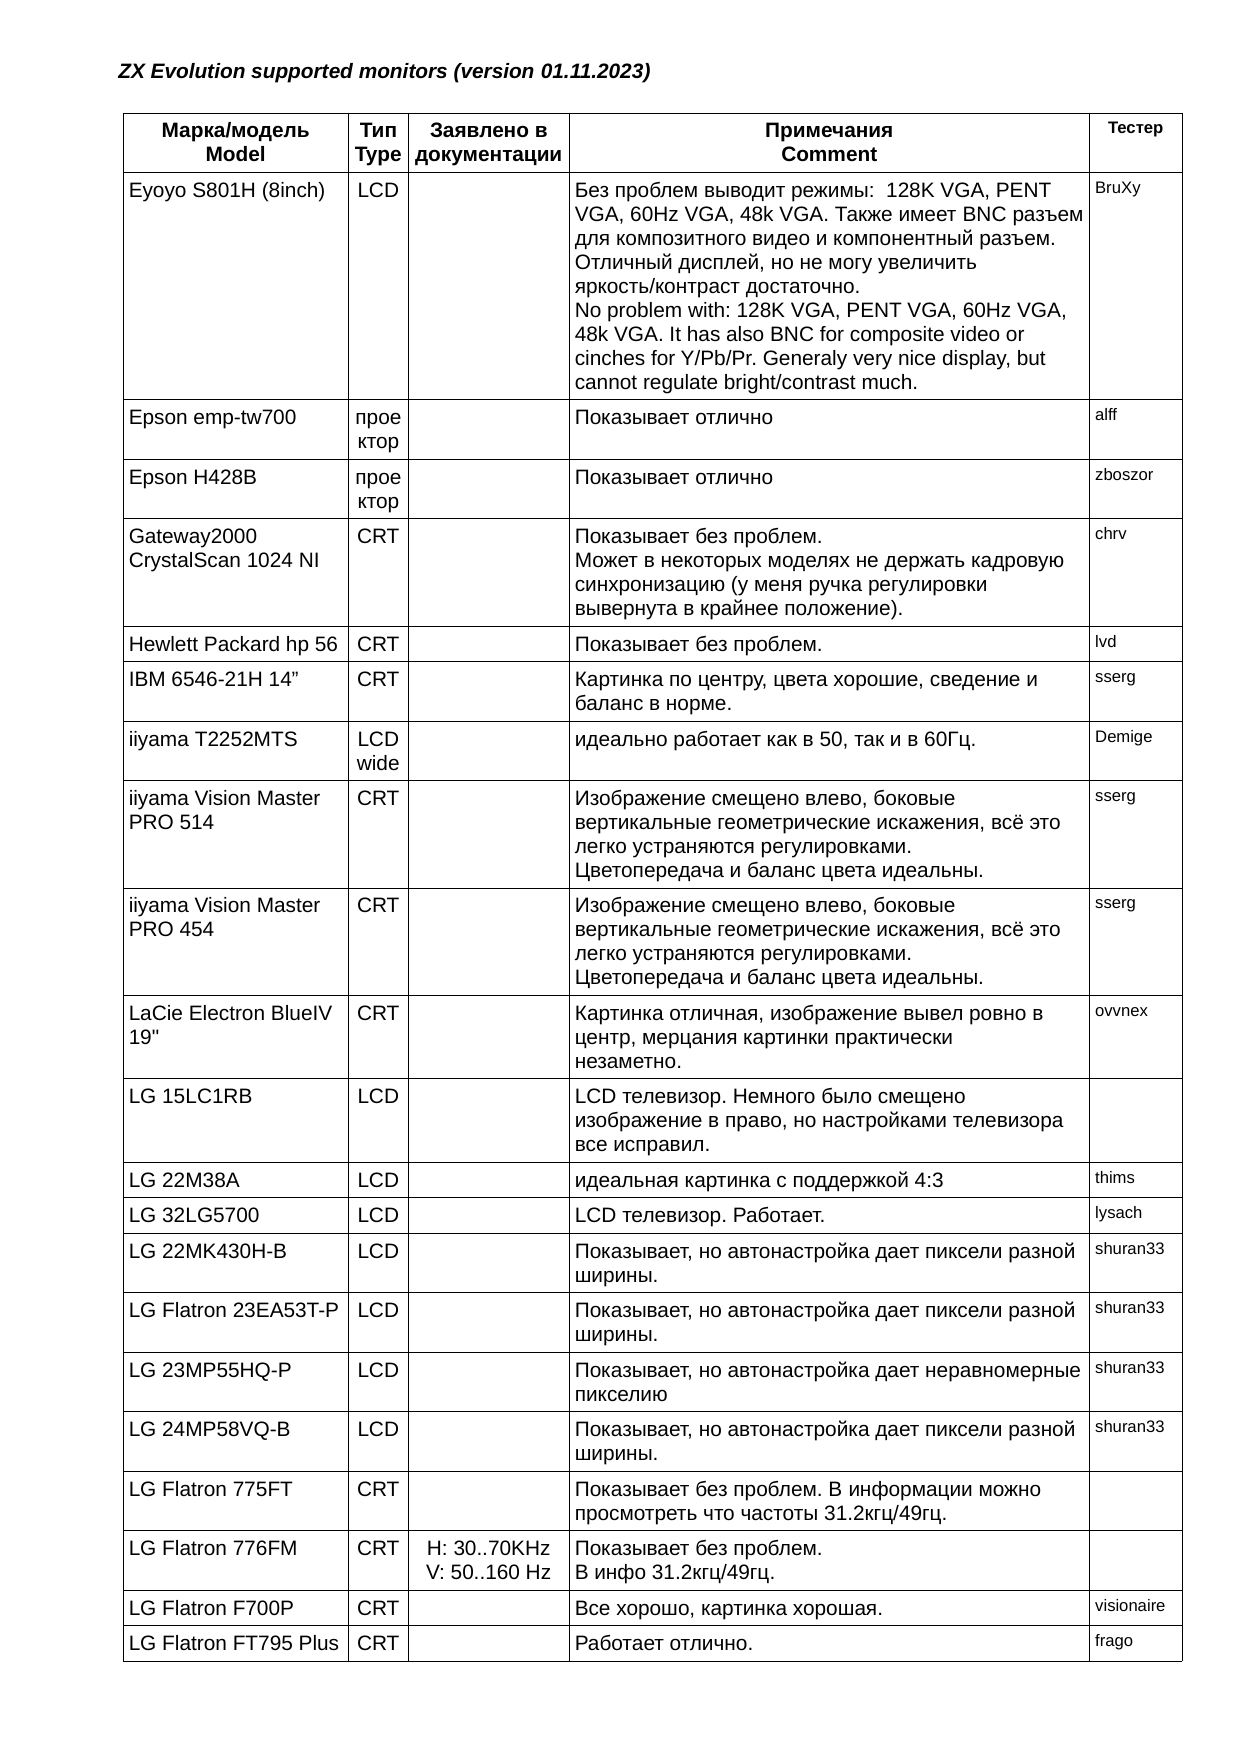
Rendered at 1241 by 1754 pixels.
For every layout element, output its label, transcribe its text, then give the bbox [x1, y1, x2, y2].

table_cell LCD [349, 1293, 408, 1352]
table_cell CRT [349, 662, 408, 721]
table_cell Показывает, но автонастройка дает неравномерные пикселию [570, 1353, 1089, 1411]
table_cell LCD [349, 1079, 408, 1162]
table_cell проектор [349, 400, 408, 459]
table_cell Изображение смещено влево, боковые вертикальные геометрические искажения, всё это легко устраняются регулировками. Цветопередача и баланс цвета идеальны. [570, 781, 1089, 887]
table_cell Работает отлично. [570, 1626, 1089, 1661]
table_cell [409, 1198, 569, 1233]
table_cell ovvnex [1090, 996, 1182, 1078]
table_cell LG 32LG5700 [124, 1198, 348, 1233]
table_cell LCD [349, 173, 408, 399]
table_cell LG 24MP58VQ-B [124, 1412, 348, 1471]
table_cell Показывает отлично [570, 400, 1089, 459]
table_cell LG 23MP55HQ-P [124, 1353, 348, 1411]
table_cell Epson emp-tw700 [124, 400, 348, 459]
table_cell [409, 1591, 569, 1625]
table_cell [409, 996, 569, 1078]
table_cell [1090, 1472, 1182, 1530]
table_cell [409, 1626, 569, 1661]
table_cell Показывает без проблем. В инфо 31.2кгц/49гц. [570, 1531, 1089, 1589]
table_header Марка/модель Model [124, 114, 348, 172]
table_cell [409, 1412, 569, 1471]
table_header Тестер [1090, 114, 1182, 172]
table_cell LCD wide [349, 722, 408, 780]
table_cell Показывает, но автонастройка дает пиксели разной ширины. [570, 1293, 1089, 1352]
table_cell [409, 627, 569, 661]
table_cell Показывает, но автонастройка дает пиксели разной ширины. [570, 1412, 1089, 1471]
table_cell shuran33 [1090, 1234, 1182, 1292]
table_cell Показывает отлично [570, 460, 1089, 518]
table_cell sserg [1090, 889, 1182, 995]
table_cell LG 22MK430H-B [124, 1234, 348, 1292]
table_cell iiyama T2252MTS [124, 722, 348, 780]
table_cell [409, 173, 569, 399]
table_cell LaCie Electron BlueIV 19" [124, 996, 348, 1078]
table_cell [409, 400, 569, 459]
table_cell CRT [349, 889, 408, 995]
table_cell [409, 519, 569, 626]
table_cell chrv [1090, 519, 1182, 626]
table_cell Без проблем выводит режимы: 128K VGA, PENT VGA, 60Hz VGA, 48k VGA. Также имеет BNC разъем для композитного видео и компонентный разъем. Отличный дисплей, но не могу увеличить яркость/контраст достаточно. No problem with: 128K VGA, PENT VGA, 60Hz VGA, 48k VGA. It has also BNC for composite video or cinches for Y/Pb/Pr. Generaly very nice display, but cannot regulate bright/contrast much. [570, 173, 1089, 399]
table_cell [409, 781, 569, 887]
table_cell Картинка по центру, цвета хорошие, сведение и баланс в норме. [570, 662, 1089, 721]
table_cell LCD [349, 1198, 408, 1233]
table_cell [1090, 1531, 1182, 1589]
table_cell BruXy [1090, 173, 1182, 399]
table_cell CRT [349, 781, 408, 887]
table_cell lvd [1090, 627, 1182, 661]
table_cell идеальная картинка с поддержкой 4:3 [570, 1163, 1089, 1197]
table_cell H: 30..70KHz V: 50..160 Hz [409, 1531, 569, 1589]
table_cell [409, 1293, 569, 1352]
table_cell LCD [349, 1234, 408, 1292]
table_cell Показывает без проблем. Может в некоторых моделях не держать кадровую синхронизацию (у меня ручка регулировки вывернута в крайнее положение). [570, 519, 1089, 626]
table_cell [1090, 1079, 1182, 1162]
table_cell LG Flatron 23EA53T-P [124, 1293, 348, 1352]
table_cell Показывает без проблем. [570, 627, 1089, 661]
table_cell sserg [1090, 662, 1182, 721]
table_cell zboszor [1090, 460, 1182, 518]
table_cell [409, 722, 569, 780]
table_cell Показывает без проблем. В информации можно просмотреть что частоты 31.2кгц/49гц. [570, 1472, 1089, 1530]
table_cell CRT [349, 519, 408, 626]
table_cell frago [1090, 1626, 1182, 1661]
table_cell проектор [349, 460, 408, 518]
table_cell sserg [1090, 781, 1182, 887]
table_cell Все хорошо, картинка хорошая. [570, 1591, 1089, 1625]
table_cell shuran33 [1090, 1353, 1182, 1411]
table_cell Показывает, но автонастройка дает пиксели разной ширины. [570, 1234, 1089, 1292]
table_cell LG Flatron 776FM [124, 1531, 348, 1589]
table_cell [409, 662, 569, 721]
table_cell LG 15LC1RB [124, 1079, 348, 1162]
table_cell CRT [349, 996, 408, 1078]
table_cell LG Flatron FT795 Plus [124, 1626, 348, 1661]
table_cell CRT [349, 1531, 408, 1589]
table_cell [409, 889, 569, 995]
table_cell LG Flatron 775FT [124, 1472, 348, 1530]
table_cell Eyoyo S801H (8inch) [124, 173, 348, 399]
table_cell CRT [349, 627, 408, 661]
table_cell [409, 1234, 569, 1292]
table_cell Картинка отличная, изображение вывел ровно в центр, мерцания картинки практически незаметно. [570, 996, 1089, 1078]
table_cell shuran33 [1090, 1412, 1182, 1471]
table_cell CRT [349, 1591, 408, 1625]
table_cell lysach [1090, 1198, 1182, 1233]
table_cell LCD [349, 1163, 408, 1197]
table_cell [409, 1472, 569, 1530]
table_cell thims [1090, 1163, 1182, 1197]
table_cell LCD [349, 1353, 408, 1411]
table_cell LCD телевизор. Немного было смещено изображение в право, но настройками телевизора все исправил. [570, 1079, 1089, 1162]
table_cell [409, 1163, 569, 1197]
table_header Примечания Comment [570, 114, 1089, 172]
table_cell Epson H428B [124, 460, 348, 518]
table_cell Demige [1090, 722, 1182, 780]
table_cell CRT [349, 1626, 408, 1661]
table_cell Hewlett Packard hp 56 [124, 627, 348, 661]
table_cell CRT [349, 1472, 408, 1530]
table_cell iiyama Vision Master PRO 514 [124, 781, 348, 887]
table_cell LCD телевизор. Работает. [570, 1198, 1089, 1233]
table_cell [409, 460, 569, 518]
table_cell Gateway2000 CrystalScan 1024 NI [124, 519, 348, 626]
table_header Заявлено в документации [409, 114, 569, 172]
table_cell LCD [349, 1412, 408, 1471]
table_cell Изображение смещено влево, боковые вертикальные геометрические искажения, всё это легко устраняются регулировками. Цветопередача и баланс цвета идеальны. [570, 889, 1089, 995]
table_cell [409, 1353, 569, 1411]
table_cell идеально работает как в 50, так и в 60Гц. [570, 722, 1089, 780]
table_cell shuran33 [1090, 1293, 1182, 1352]
table_cell IBM 6546-21H 14” [124, 662, 348, 721]
table_cell LG Flatron F700P [124, 1591, 348, 1625]
table_header Тип Type [349, 114, 408, 172]
table_cell LG 22M38A [124, 1163, 348, 1197]
table_cell visionaire [1090, 1591, 1182, 1625]
table_cell iiyama Vision Master PRO 454 [124, 889, 348, 995]
table_cell alff [1090, 400, 1182, 459]
table_cell [409, 1079, 569, 1162]
